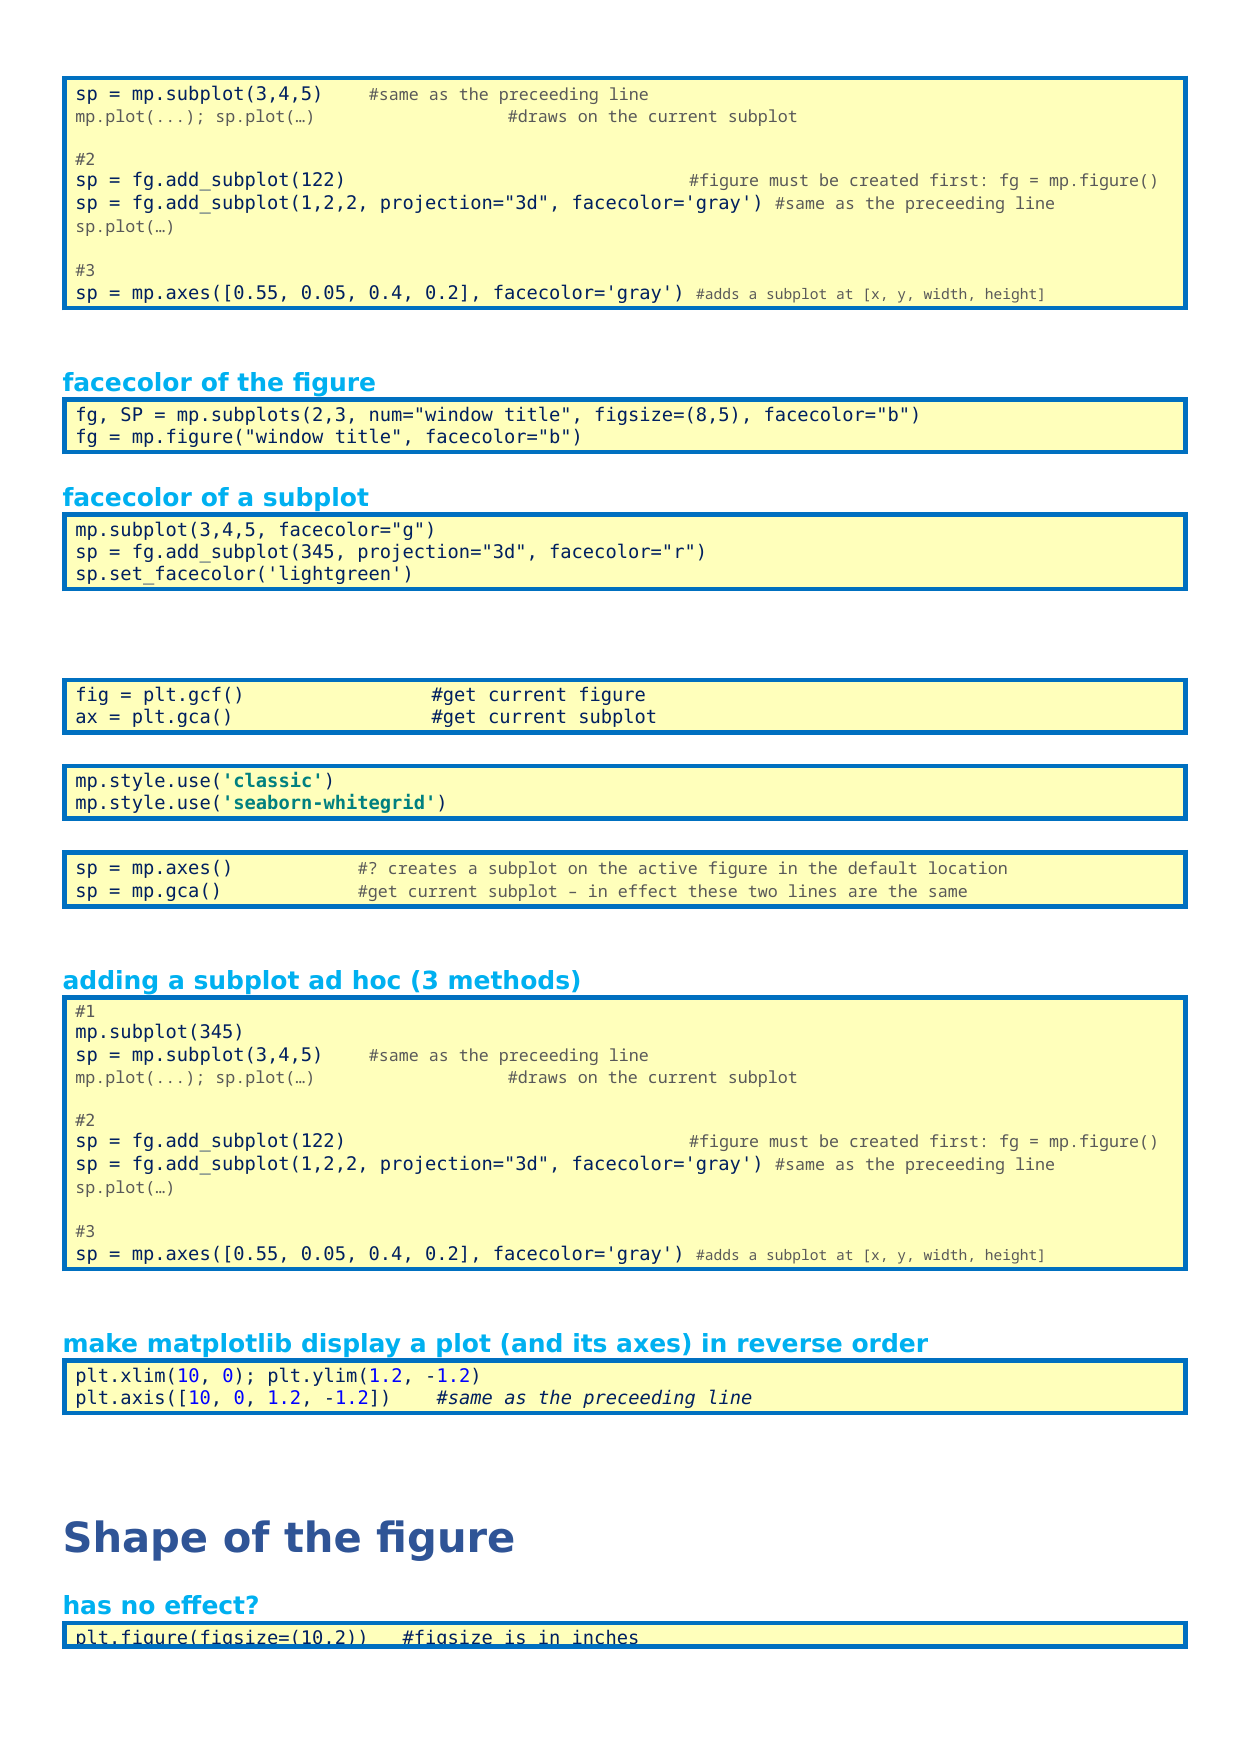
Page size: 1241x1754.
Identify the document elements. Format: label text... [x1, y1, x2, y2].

text sp = mp.gca() #get current subplot – in effect these two lines are the same [67, 872, 1183, 904]
title adding a subplot ad hoc (3 methods) [62, 966, 1188, 995]
text ax = plt.gca() #get current subplot [67, 699, 1183, 730]
text sp = fg.add_subplot(1,2,2, projection="3d", facecolor='gray') #same as the preceeding line sp.plot(…) [67, 1146, 1183, 1191]
text mp.subplot(345) [67, 1015, 1183, 1037]
text sp = mp.axes([0.55, 0.05, 0.4, 0.2], facecolor='gray') #adds a subplot at [x, y, width, height] [67, 275, 1183, 306]
text fg = mp.figure("window title", facecolor="b") [67, 419, 1183, 450]
text #3 [67, 252, 1183, 275]
text mp.style.use('seaborn-whitegrid') [67, 786, 1183, 816]
text mp.subplot(3,4,5, facecolor="g") [67, 517, 1183, 534]
text sp = mp.axes() #? creates a subplot on the active figure in the default location [67, 855, 1183, 872]
text sp = mp.subplot(3,4,5) #same as the preceeding line mp.plot(...); sp.plot(…) #draws on the current subplot [67, 80, 1183, 121]
text sp = fg.add_subplot(122) #figure must be created first: fg = mp.figure() [67, 1123, 1183, 1146]
title facecolor of a subplot [62, 483, 1188, 512]
title has no effect? [62, 1591, 1188, 1621]
text sp = fg.add_subplot(1,2,2, projection="3d", facecolor='gray') #same as the preceeding line sp.plot(…) [67, 185, 1183, 230]
text #1 [67, 1000, 1183, 1015]
text fig = plt.gcf() #get current figure [67, 682, 1183, 699]
text mp.style.use('classic') [67, 768, 1183, 786]
text #2 [67, 143, 1183, 162]
text sp = fg.add_subplot(122) #figure must be created first: fg = mp.figure() [67, 162, 1183, 185]
text Shape of the figure [62, 1514, 1188, 1563]
text plt.xlim(10, 0); plt.ylim(1.2, -1.2) plt.axis([10, 0, 1.2, -1.2]) #same as the preceeding line [67, 1363, 1183, 1411]
text sp.set_facecolor('lightgreen') [67, 556, 1183, 587]
text #2 [67, 1104, 1183, 1123]
text sp = mp.axes([0.55, 0.05, 0.4, 0.2], facecolor='gray') #adds a subplot at [x, y, width, height] [67, 1236, 1183, 1267]
text #3 [67, 1213, 1183, 1236]
text sp = fg.add_subplot(345, projection="3d", facecolor="r") [67, 534, 1183, 556]
text sp = mp.subplot(3,4,5) #same as the preceeding line mp.plot(...); sp.plot(…) #draws on the current subplot [67, 1037, 1183, 1082]
title make matplotlib display a plot (and its axes) in reverse order [62, 1329, 1188, 1358]
title facecolor of the figure [62, 368, 1188, 397]
text plt.figure(figsize=(10,2)) #figsize is in inches [67, 1625, 1183, 1644]
text fg, SP = mp.subplots(2,3, num="window title", figsize=(8,5), facecolor="b") [67, 402, 1183, 419]
